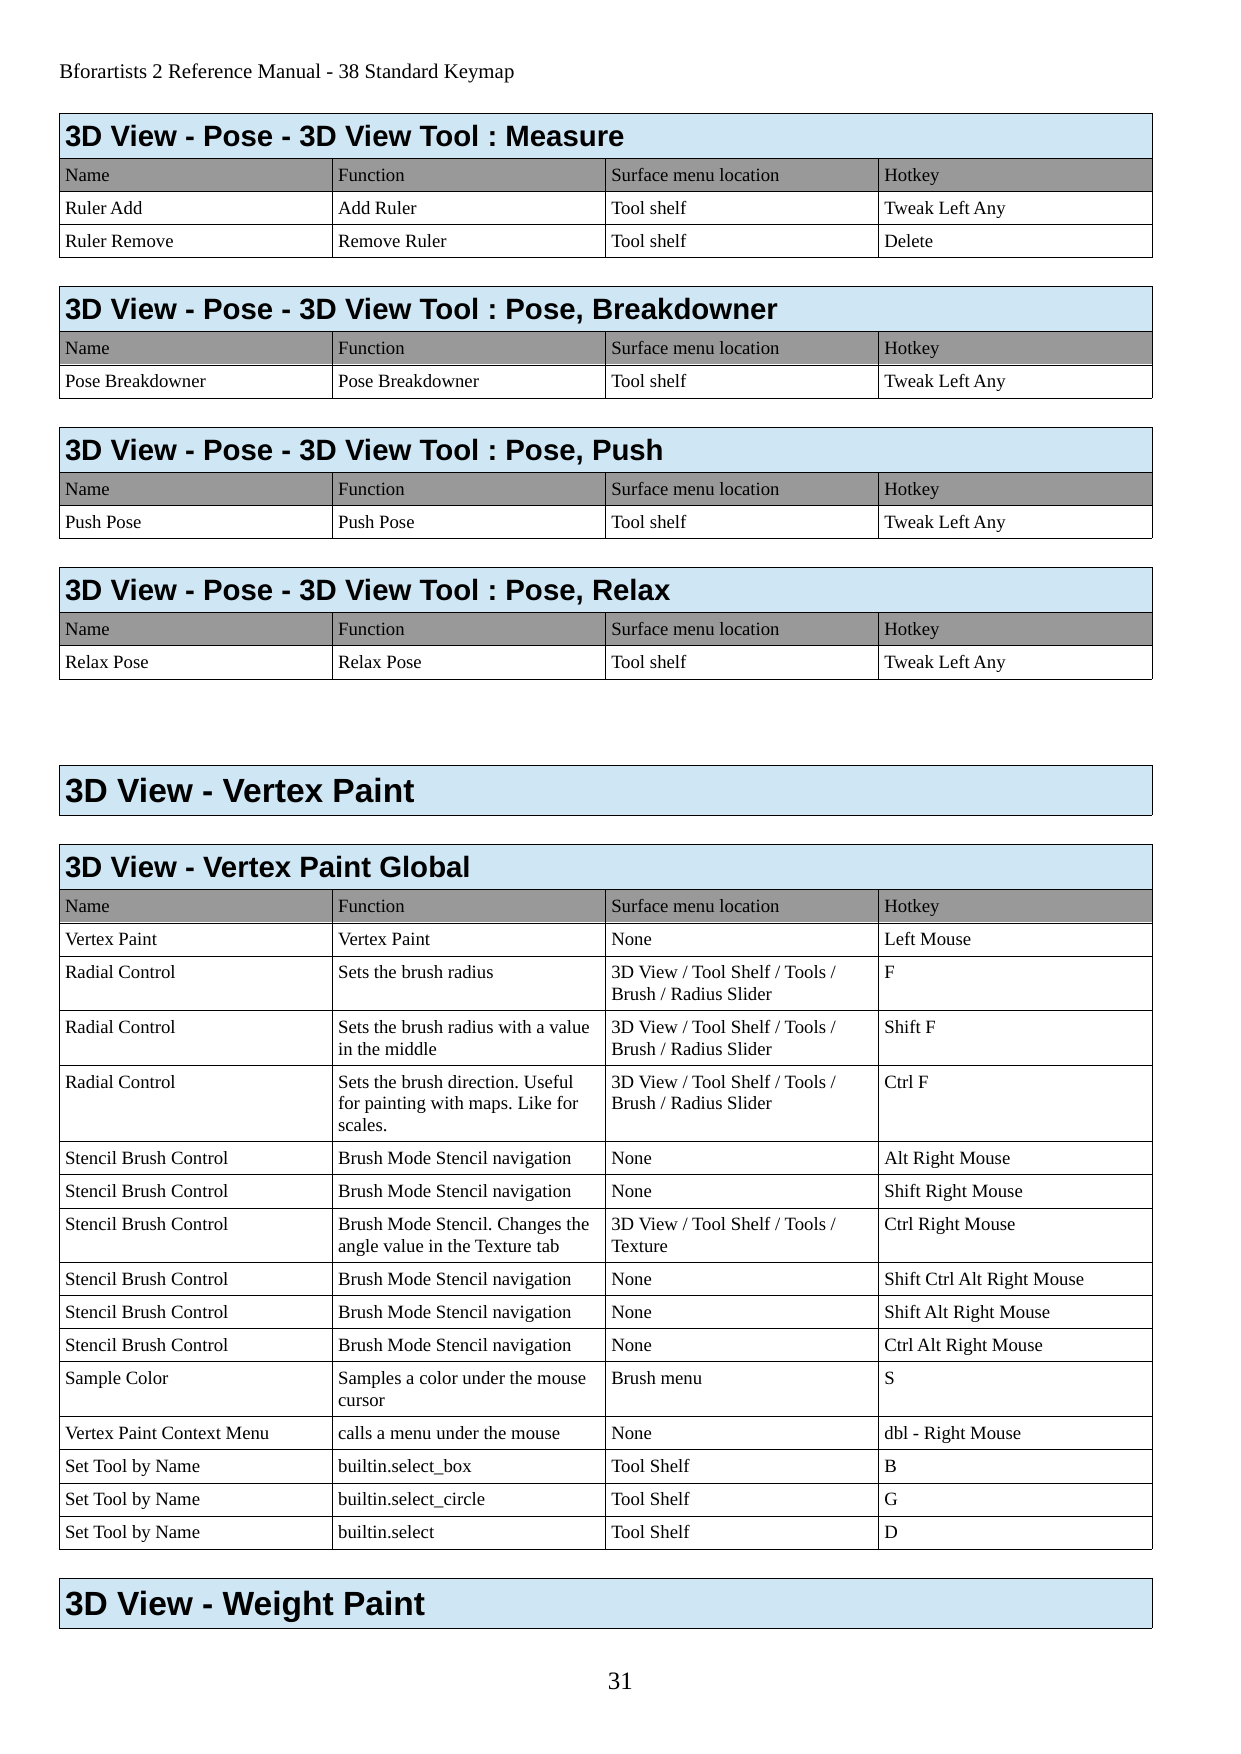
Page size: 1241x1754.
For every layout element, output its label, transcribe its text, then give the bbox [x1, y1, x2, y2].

table_cell Hotkey [879, 613, 1152, 645]
table_cell Surface menu location [606, 159, 878, 191]
table_cell Sample Color [60, 1362, 332, 1416]
table_cell Tool shelf [606, 506, 878, 538]
table_cell None [606, 1329, 878, 1361]
table_cell Tweak Left Any [879, 646, 1152, 678]
table_cell Tool shelf [606, 225, 878, 257]
table_cell Vertex Paint [333, 924, 605, 956]
table_cell B [879, 1450, 1152, 1482]
table_cell Ruler Add [60, 192, 332, 224]
table_cell Tweak Left Any [879, 506, 1152, 538]
table_cell Name [60, 890, 332, 922]
table_cell Brush menu [606, 1362, 878, 1416]
table_cell Stencil Brush Control [60, 1142, 332, 1174]
table_cell Surface menu location [606, 332, 878, 364]
table_header 3D View - Weight Paint [60, 1579, 1152, 1628]
table_header 3D View - Pose - 3D View Tool : Pose, Relax [60, 568, 1152, 612]
table_cell Set Tool by Name [60, 1517, 332, 1549]
table_cell None [606, 1142, 878, 1174]
table_cell Alt Right Mouse [879, 1142, 1152, 1174]
table_cell Brush Mode Stencil navigation [333, 1263, 605, 1295]
table_cell Brush Mode Stencil navigation [333, 1175, 605, 1207]
table_cell Radial Control [60, 1011, 332, 1065]
table_cell Push Pose [60, 506, 332, 538]
table_cell Relax Pose [333, 646, 605, 678]
table_cell Surface menu location [606, 613, 878, 645]
table_cell Stencil Brush Control [60, 1175, 332, 1207]
table_header 3D View - Vertex Paint Global [60, 845, 1152, 889]
table_cell Function [333, 890, 605, 922]
table_header 3D View - Pose - 3D View Tool : Pose, Breakdowner [60, 287, 1152, 331]
table_cell Remove Ruler [333, 225, 605, 257]
table_cell Brush Mode Stencil navigation [333, 1329, 605, 1361]
table_cell D [879, 1517, 1152, 1549]
table_cell 3D View / Tool Shelf / Tools / Brush / Radius Slider [606, 1066, 878, 1141]
table_cell Vertex Paint Context Menu [60, 1417, 332, 1449]
table_cell Relax Pose [60, 646, 332, 678]
table_cell None [606, 1417, 878, 1449]
table_cell Tweak Left Any [879, 192, 1152, 224]
table_cell calls a menu under the mouse [333, 1417, 605, 1449]
table_cell Push Pose [333, 506, 605, 538]
table_cell Tool Shelf [606, 1450, 878, 1482]
table_cell Function [333, 473, 605, 505]
table_header 3D View - Vertex Paint [60, 766, 1152, 815]
table_cell Stencil Brush Control [60, 1296, 332, 1328]
table_cell builtin.select_box [333, 1450, 605, 1482]
table_cell Hotkey [879, 890, 1152, 922]
table_cell 3D View / Tool Shelf / Tools / Brush / Radius Slider [606, 957, 878, 1010]
table_cell Ctrl Alt Right Mouse [879, 1329, 1152, 1361]
table_cell Shift Ctrl Alt Right Mouse [879, 1263, 1152, 1295]
table_cell Name [60, 159, 332, 191]
table_cell F [879, 957, 1152, 1010]
table_cell Samples a color under the mouse cursor [333, 1362, 605, 1416]
table_cell Delete [879, 225, 1152, 257]
table_cell Brush Mode Stencil navigation [333, 1142, 605, 1174]
table_cell Brush Mode Stencil navigation [333, 1296, 605, 1328]
table_cell Stencil Brush Control [60, 1209, 332, 1262]
table_cell Shift F [879, 1011, 1152, 1065]
table_cell Function [333, 613, 605, 645]
table_cell None [606, 1175, 878, 1207]
table_cell Surface menu location [606, 473, 878, 505]
table_cell Shift Alt Right Mouse [879, 1296, 1152, 1328]
table_cell Tool shelf [606, 366, 878, 398]
table_cell Tool Shelf [606, 1484, 878, 1516]
table_cell Add Ruler [333, 192, 605, 224]
table_cell Vertex Paint [60, 924, 332, 956]
table_cell Radial Control [60, 1066, 332, 1141]
table_cell Sets the brush direction. Useful for painting with maps. Like for scales. [333, 1066, 605, 1141]
table_cell Tool shelf [606, 192, 878, 224]
table_cell Name [60, 613, 332, 645]
table_cell Hotkey [879, 332, 1152, 364]
table_cell S [879, 1362, 1152, 1416]
table_cell G [879, 1484, 1152, 1516]
table_cell Sets the brush radius [333, 957, 605, 1010]
table_cell Radial Control [60, 957, 332, 1010]
table_cell 3D View / Tool Shelf / Tools / Brush / Radius Slider [606, 1011, 878, 1065]
table_cell Hotkey [879, 159, 1152, 191]
table_cell builtin.select [333, 1517, 605, 1549]
table_cell Stencil Brush Control [60, 1329, 332, 1361]
table_cell Surface menu location [606, 890, 878, 922]
table_cell Ctrl F [879, 1066, 1152, 1141]
table_cell None [606, 1296, 878, 1328]
table_cell Set Tool by Name [60, 1484, 332, 1516]
table_header 3D View - Pose - 3D View Tool : Pose, Push [60, 428, 1152, 472]
table_cell Name [60, 473, 332, 505]
table_cell None [606, 924, 878, 956]
table_cell Name [60, 332, 332, 364]
table_cell Left Mouse [879, 924, 1152, 956]
table_cell Hotkey [879, 473, 1152, 505]
table_cell Shift Right Mouse [879, 1175, 1152, 1207]
table_cell Ctrl Right Mouse [879, 1209, 1152, 1262]
table_cell Function [333, 332, 605, 364]
table_cell 3D View / Tool Shelf / Tools / Texture [606, 1209, 878, 1262]
table_cell Sets the brush radius with a value in the middle [333, 1011, 605, 1065]
table_cell dbl - Right Mouse [879, 1417, 1152, 1449]
table_cell None [606, 1263, 878, 1295]
table_cell Tool Shelf [606, 1517, 878, 1549]
table_cell Set Tool by Name [60, 1450, 332, 1482]
table_cell Stencil Brush Control [60, 1263, 332, 1295]
table_header 3D View - Pose - 3D View Tool : Measure [60, 114, 1152, 158]
table_cell Ruler Remove [60, 225, 332, 257]
table_cell Tool shelf [606, 646, 878, 678]
table_cell Function [333, 159, 605, 191]
table_cell Pose Breakdowner [333, 366, 605, 398]
table_cell Pose Breakdowner [60, 366, 332, 398]
table_cell Tweak Left Any [879, 366, 1152, 398]
table_cell Brush Mode Stencil. Changes the angle value in the Texture tab [333, 1209, 605, 1262]
table_cell builtin.select_circle [333, 1484, 605, 1516]
